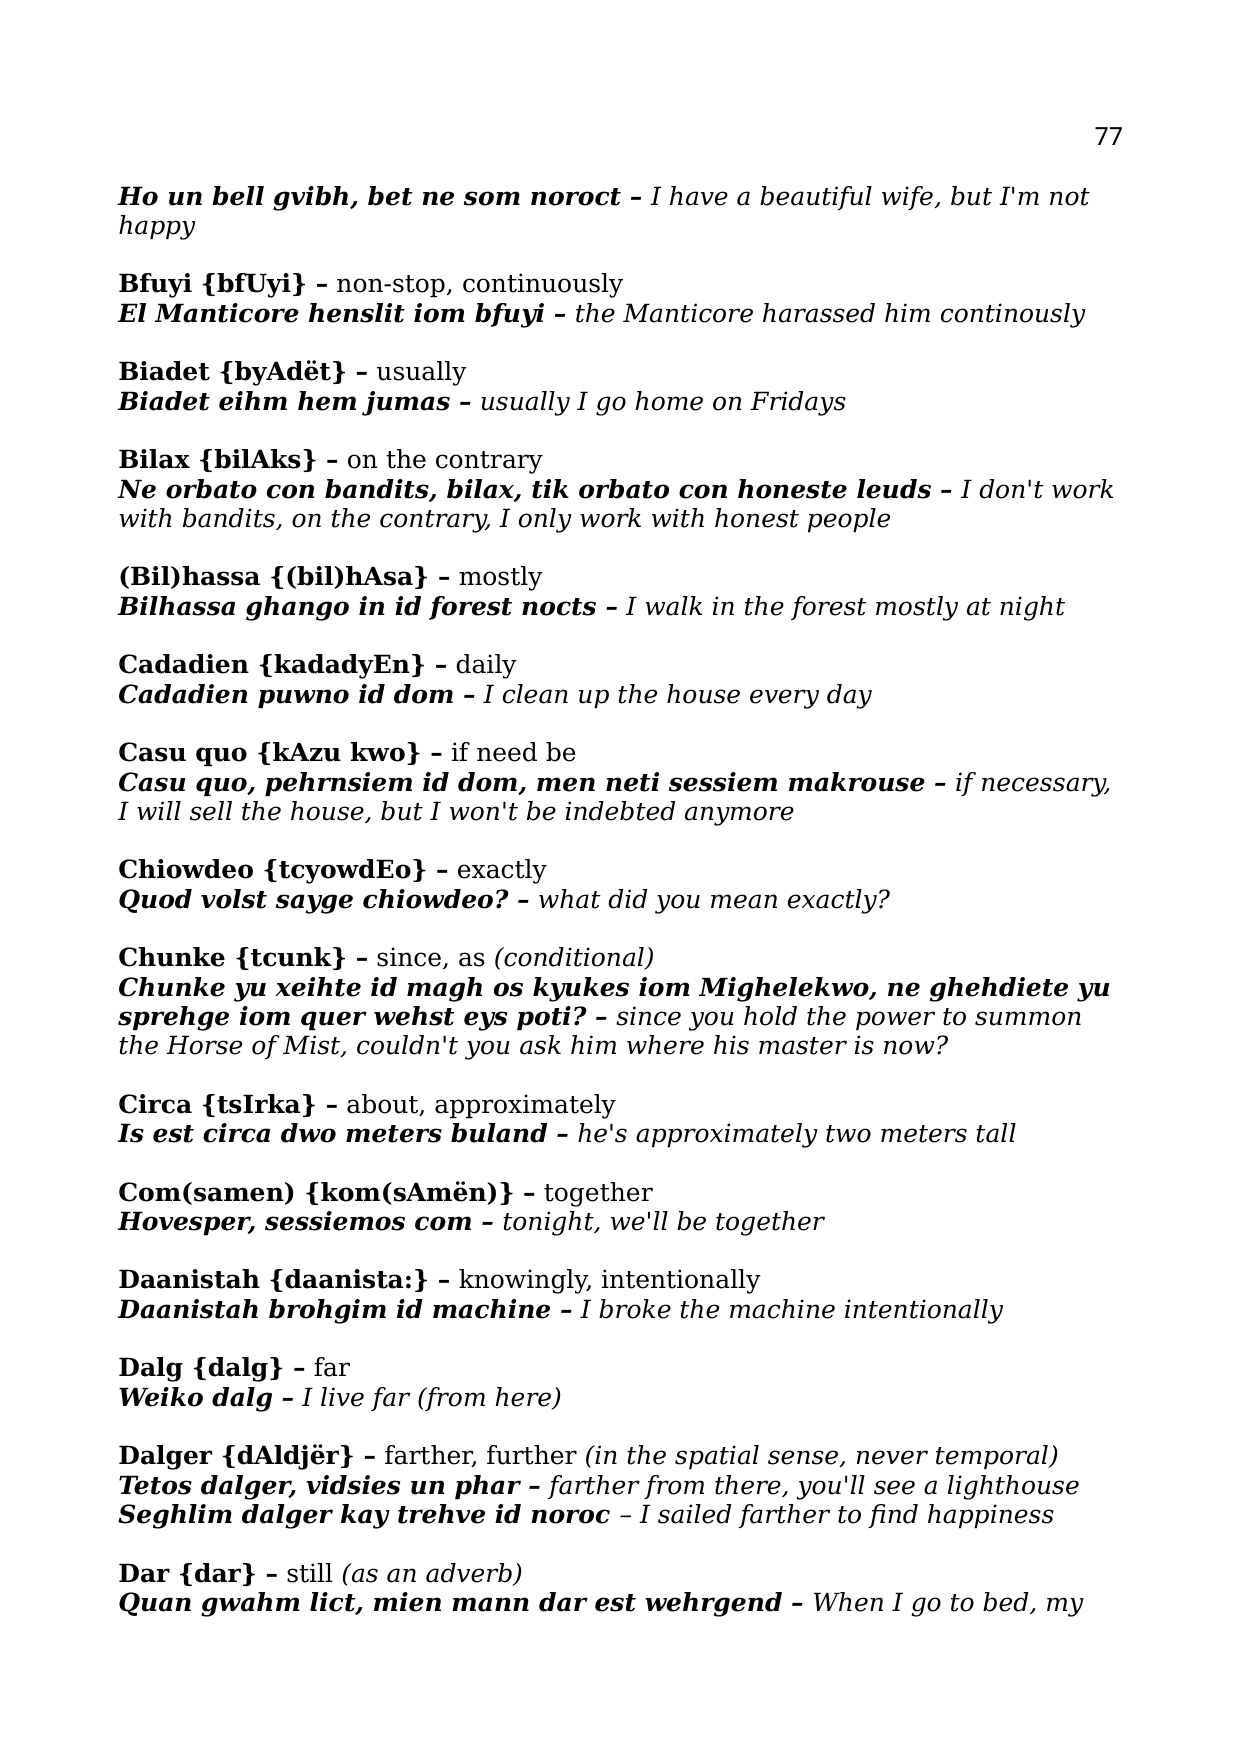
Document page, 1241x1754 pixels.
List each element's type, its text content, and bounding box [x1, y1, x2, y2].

text Daanistah {daanista:} – knowingly, intentionally [118, 1265, 1123, 1295]
text Daanistah brohgim id machine – I broke the machine intentionally [118, 1295, 1123, 1324]
text El Manticore henslit iom bfuyi – the Manticore harassed him continously [118, 299, 1123, 328]
text Is est circa dwo meters buland – he's approximately two meters tall [118, 1119, 1123, 1148]
text Ne orbato con bandits, bilax, tik orbato con honeste leuds – I don't work with bandits, on the contrary, I only work with honest people [118, 474, 1123, 533]
text Biadet {byAdët} – usually [118, 357, 1123, 387]
text Casu quo {kAzu kwo} – if need be [118, 738, 1123, 767]
text Chunke {tcunk} – since, as (conditional) [118, 943, 1123, 972]
text Quod volst sayge chiowdeo? – what did you mean exactly? [118, 884, 1123, 914]
text Dar {dar} – still (as an adverb) [118, 1558, 1123, 1588]
text (Bil)hassa {(bil)hAsa} – mostly [118, 562, 1123, 592]
text Seghlim dalger kay trehve id noroc – I sailed farther to find happiness [118, 1500, 1123, 1529]
text Bilax {bilAks} – on the contrary [118, 445, 1123, 474]
text Hovesper, sessiemos com – tonight, we'll be together [118, 1207, 1123, 1236]
text Bilhassa ghango in id forest nocts – I walk in the forest mostly at night [118, 592, 1123, 621]
text Chunke yu xeihte id magh os kyukes iom Mighelekwo, ne ghehdiete yu sprehge iom quer wehst eys poti? – since you hold the power to summon the Horse of Mist, couldn't you ask him where his master is now? [118, 972, 1123, 1060]
text Com(samen) {kom(sAmën)} – together [118, 1177, 1123, 1207]
text Ho un bell gvibh, bet ne som noroct – I have a beautiful wife, but I'm not happy [118, 182, 1123, 240]
text Circa {tsIrka} – about, approximately [118, 1089, 1123, 1119]
text Weiko dalg – I live far (from here) [118, 1383, 1123, 1412]
text Chiowdeo {tcyowdEo} – exactly [118, 855, 1123, 884]
text Tetos dalger, vidsies un phar – farther from there, you'll see a lighthouse [118, 1471, 1123, 1500]
text Casu quo, pehrnsiem id dom, men neti sessiem makrouse – if necessary, I will sell the house, but I won't be indebted anymore [118, 767, 1123, 826]
text Cadadien puwno id dom – I clean up the house every day [118, 679, 1123, 709]
text Dalger {dAldjër} – farther, further (in the spatial sense, never temporal) [118, 1441, 1123, 1471]
text Quan gwahm lict, mien mann dar est wehrgend – When I go to bed, my [118, 1588, 1123, 1617]
text Biadet eihm hem jumas – usually I go home on Fridays [118, 387, 1123, 416]
text Bfuyi {bfUyi} – non-stop, continuously [118, 269, 1123, 299]
text Cadadien {kadadyEn} – daily [118, 650, 1123, 679]
text Dalg {dalg} – far [118, 1353, 1123, 1383]
